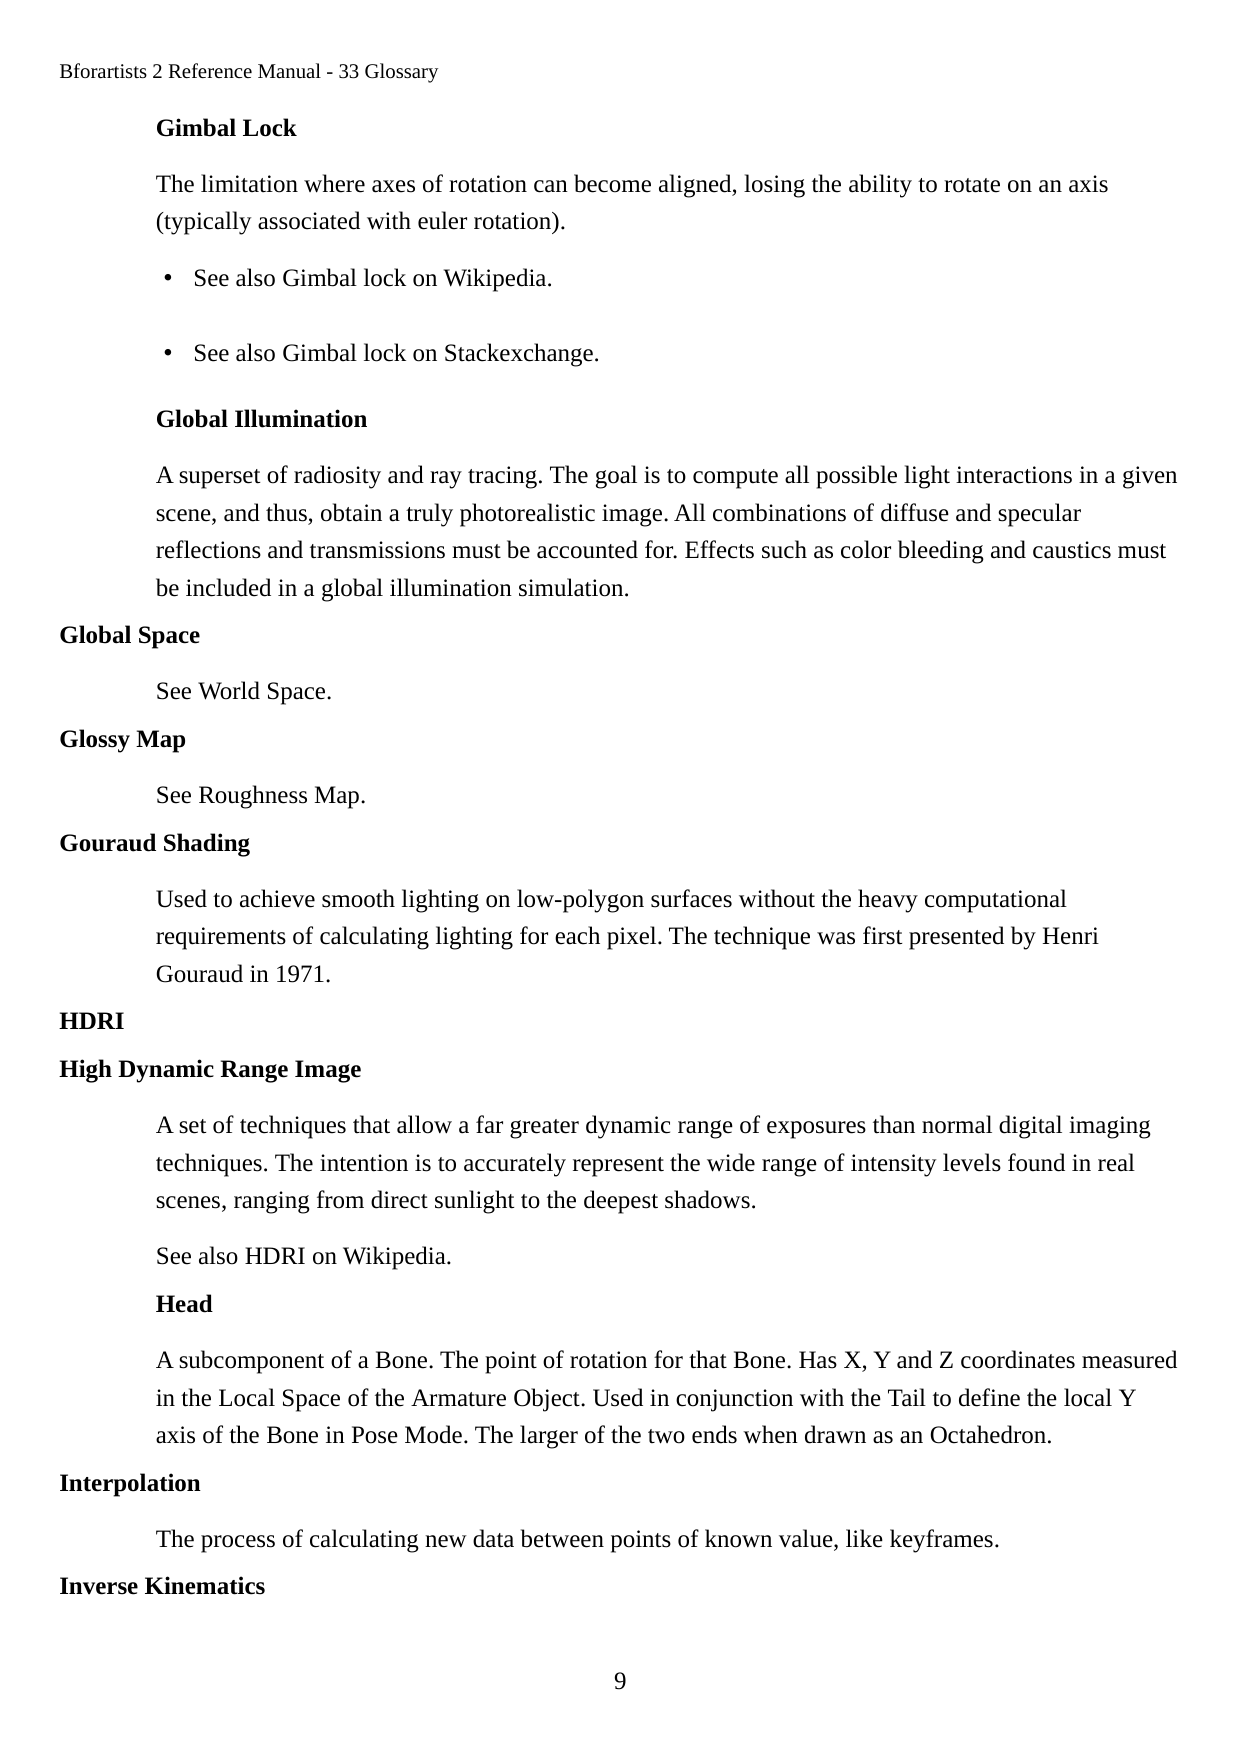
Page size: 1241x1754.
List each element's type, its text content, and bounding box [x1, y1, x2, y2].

list A superset of radiosity and ray tracing. The goal is to compute all possible light interactions in a given scene, and thus, obtain a truly photorealistic image. All combinations of diffuse and specular reflections and transmissions must be accounted for. Effects such as color bleeding and caustics must be included in a global illumination simulation. [156, 451, 1181, 601]
subtitle Glossy Map [59, 724, 1181, 753]
text See also HDRI on Wikipedia. [156, 1233, 1181, 1270]
subtitle Gimbal Lock [156, 113, 1181, 141]
list See World Space. [156, 668, 1181, 705]
subtitle Inverse Kinematics [59, 1571, 1181, 1600]
subtitle Global Space [59, 620, 1181, 649]
subtitle Global Illumination [156, 404, 1181, 433]
list A subcomponent of a Bone. The point of rotation for that Bone. Has X, Y and Z coordinates measured in the Local Space of the Armature Object. Used in conjunction with the Tail to define the local Y axis of the Bone in Pose Mode. The larger of the two ends when drawn as an Octahedron. [156, 1336, 1181, 1449]
subtitle Head [156, 1289, 1181, 1318]
text A set of techniques that allow a far greater dynamic range of exposures than normal digital imaging techniques. The intention is to accurately represent the wide range of intensity levels found in real scenes, ranging from direct sunlight to the deepest shadows. [156, 1101, 1181, 1214]
list The process of calculating new data between points of known value, like keyframes. [156, 1515, 1181, 1553]
list See Roughness Map. [156, 771, 1181, 809]
subtitle Gouraud Shading [59, 828, 1181, 856]
list See also Gimbal lock on Wikipedia. [193, 254, 1181, 291]
subtitle HDRI [59, 1006, 1181, 1035]
text The limitation where axes of rotation can become aligned, losing the ability to rotate on an axis (typically associated with euler rotation). [156, 160, 1181, 235]
subtitle High Dynamic Range Image [59, 1054, 1181, 1083]
subtitle Interpolation [59, 1468, 1181, 1496]
list See also Gimbal lock on Stackexchange. [193, 329, 1181, 366]
list Used to achieve smooth lighting on low-polygon surfaces without the heavy computational requirements of calculating lighting for each pixel. The technique was first presented by Henri Gouraud in 1971. [156, 875, 1181, 988]
